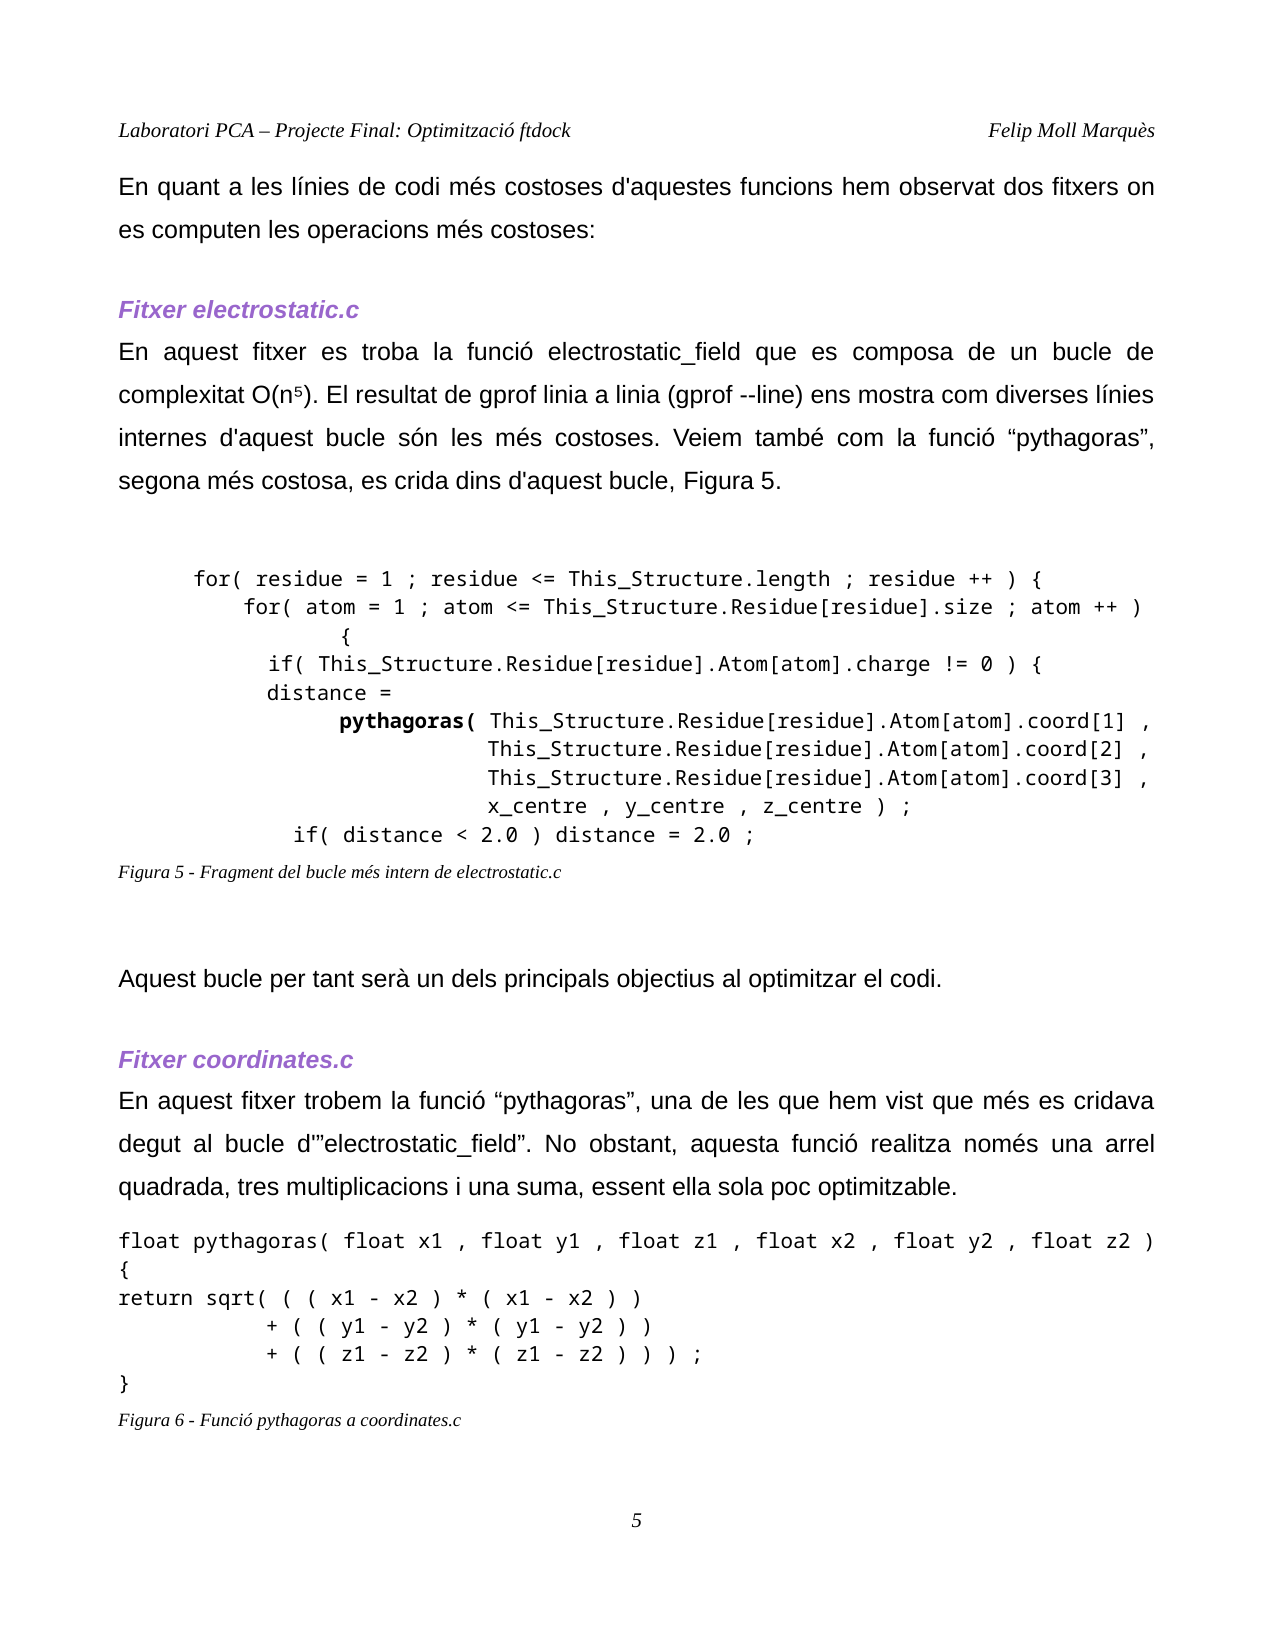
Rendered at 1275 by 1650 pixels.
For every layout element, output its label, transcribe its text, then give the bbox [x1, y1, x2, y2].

text Figura 6 - Funció pythagoras a coordinates.c [118, 1409, 1155, 1430]
text + ( ( y1 - y2 ) * ( y1 - y2 ) ) [118, 1311, 1155, 1339]
text if( This_Structure.Residue[residue].Atom[atom].charge != 0 ) { [118, 649, 1155, 678]
text This_Structure.Residue[residue].Atom[atom].coord[3] , [118, 763, 1155, 791]
text Aquest bucle per tant serà un dels principals objectius al optimitzar el codi. [118, 964, 1157, 993]
text + ( ( z1 - z2 ) * ( z1 - z2 ) ) ) ; [118, 1339, 1155, 1368]
text x_centre , y_centre , z_centre ) ; [118, 791, 1155, 820]
text Figura 5 - Fragment del bucle més intern de electrostatic.c [118, 861, 1155, 882]
text [118, 1396, 1155, 1409]
text En aquest fitxer trobem la funció “pythagoras”, una de les que hem vist que més es cridava degut al bucle d'”electrostatic_field”. No obstant, aquesta funció realitza només una arrel quadrada, tres multiplicacions i una suma, essent ella sola poc optimitzable. [118, 1086, 1157, 1201]
text pythagoras( This_Structure.Residue[residue].Atom[atom].coord[1] , This_Structure.Residue[residue].Atom[atom].coord[2] , [118, 706, 1155, 763]
text float pythagoras( float x1 , float y1 , float z1 , float x2 , float y2 , float z2 ) { [118, 1226, 1155, 1283]
subtitle Fitxer electrostatic.c [118, 295, 1157, 324]
text En aquest fitxer es troba la funció electrostatic_field que es composa de un bucle de complexitat O(n⁵). El resultat de gprof linia a linia (gprof --line) ens mostra com diverses línies internes d'aquest bucle són les més costoses. Veiem també com la funció “pythagoras”, segona més costosa, es crida dins d'aquest bucle, Figura 5. [118, 336, 1157, 494]
text if( distance < 2.0 ) distance = 2.0 ; [118, 820, 1155, 848]
text } [118, 1368, 1155, 1396]
text for( residue = 1 ; residue <= This_Structure.length ; residue ++ ) { [118, 564, 1155, 592]
text distance = [118, 678, 1155, 706]
text for( atom = 1 ; atom <= This_Structure.Residue[residue].size ; atom ++ ) { [118, 592, 1155, 649]
subtitle Fitxer coordinates.c [118, 1045, 1157, 1073]
text return sqrt( ( ( x1 - x2 ) * ( x1 - x2 ) ) [118, 1283, 1155, 1311]
text En quant a les línies de codi més costoses d'aquestes funcions hem observat dos fitxers on es computen les operacions més costoses: [118, 172, 1157, 243]
